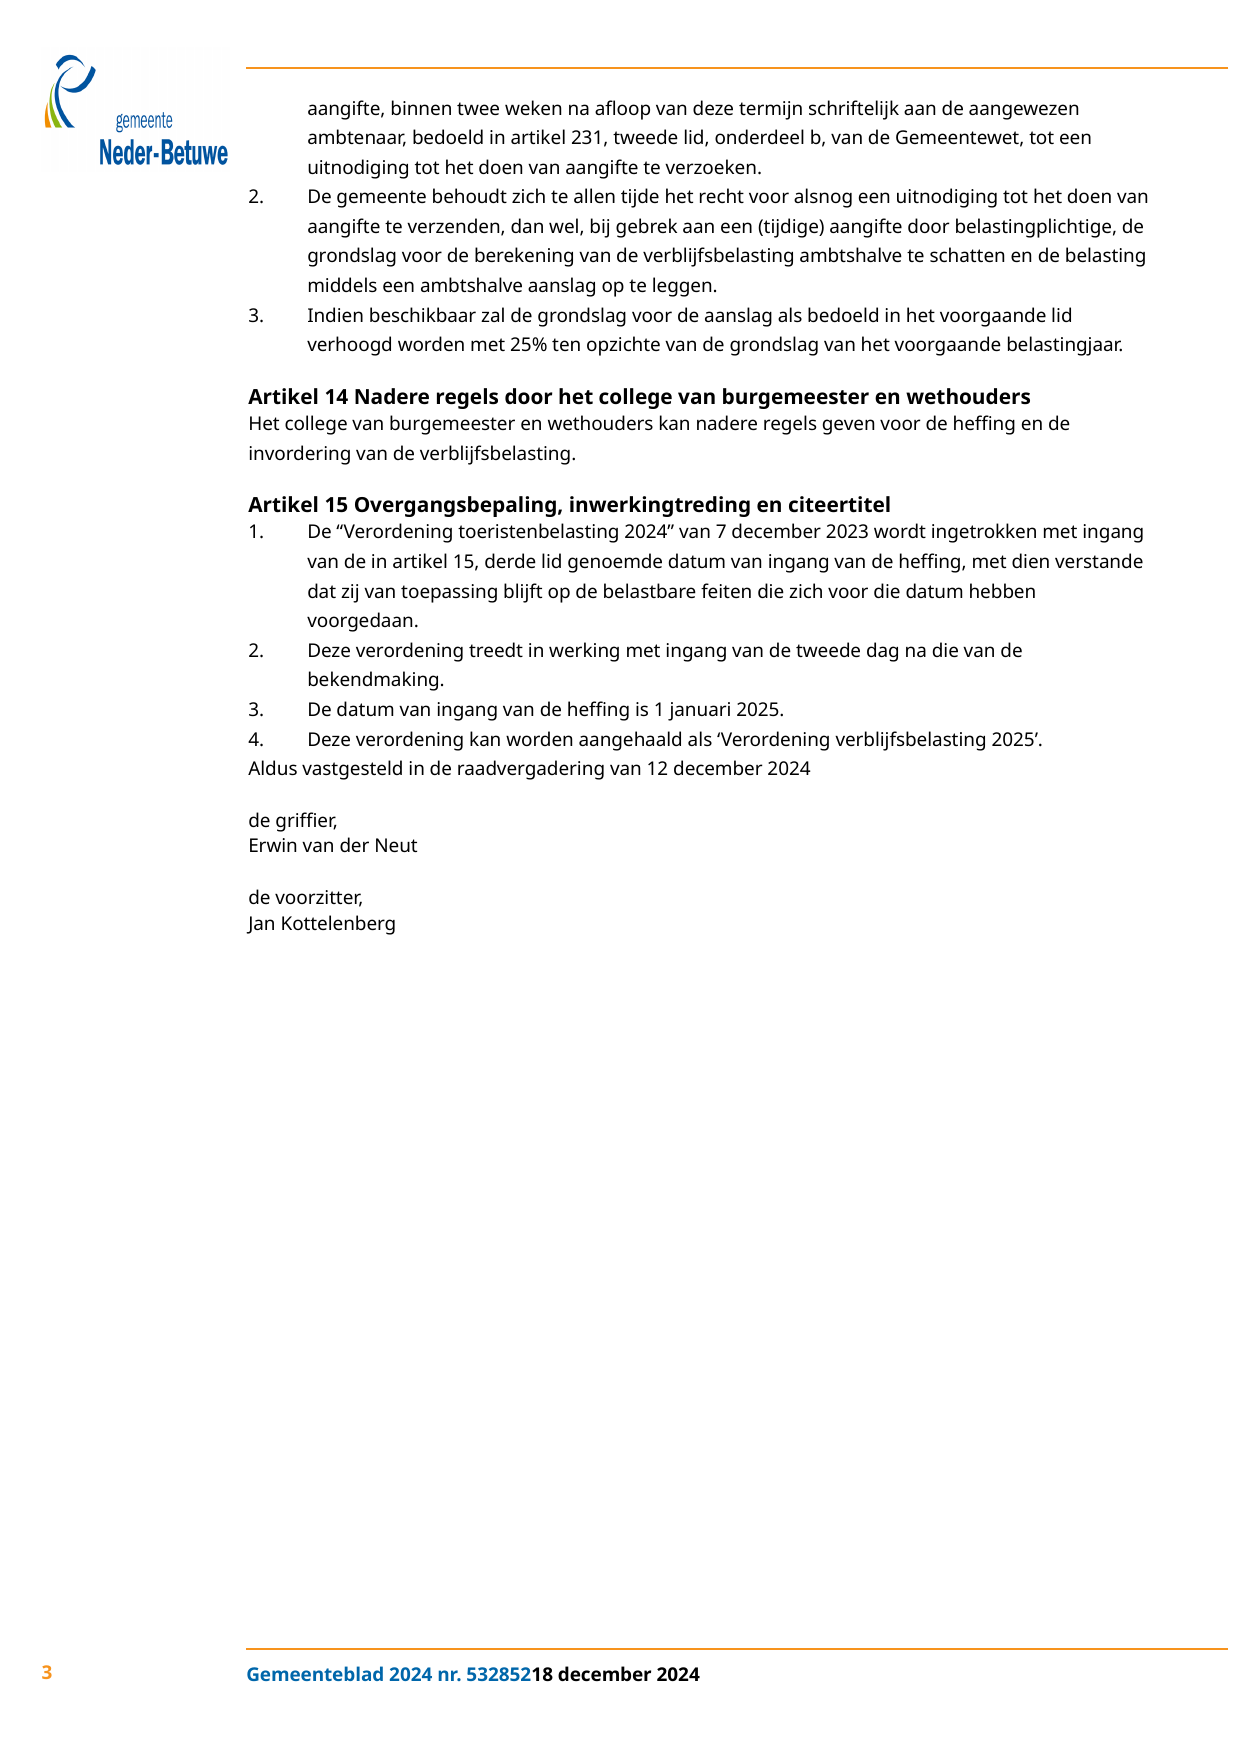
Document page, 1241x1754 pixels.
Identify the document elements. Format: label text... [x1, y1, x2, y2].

list Deze verordening treedt in werking met ingang van de tweede dag na die van de bekendmaking. [248, 637, 1152, 692]
list De gemeente behoudt zich te allen tijde het recht voor alsnog een uitnodiging tot het doen van aangifte te verzenden, dan wel, bij gebrek aan een (tijdige) aangifte door belastingplichtige, de grondslag voor de berekening van de verblijfsbelasting ambtshalve te schatten en de belasting middels een ambtshalve aanslag op te leggen. [248, 183, 1152, 298]
list De datum van ingang van de heffing is 1 januari 2025. [248, 696, 1152, 722]
text Artikel 15 Overgangsbepaling, inwerkingtreding en citeertitel [248, 490, 1152, 519]
text de griffier, [248, 807, 1152, 833]
text Jan Kottelenberg [248, 910, 1152, 936]
text Artikel 14 Nadere regels door het college van burgemeester en wethouders [248, 382, 1152, 410]
list De “Verordening toeristenbelasting 2024” van 7 december 2023 wordt ingetrokken met ingang van de in artikel 15, derde lid genoemde datum van ingang van de heffing, met dien verstande dat zij van toepassing blijft op de belastbare feiten die zich voor die datum hebben voorgedaan. [248, 519, 1152, 633]
list aangifte, binnen twee weken na afloop van deze termijn schriftelijk aan de aangewezen ambtenaar, bedoeld in artikel 231, tweede lid, onderdeel b, van de Gemeentewet, tot een uitnodiging tot het doen van aangifte te verzoeken. [248, 95, 1152, 180]
text Erwin van der Neut [248, 833, 1152, 858]
text Het college van burgemeester en wethouders kan nadere regels geven voor de heffing en de invordering van de verblijfsbelasting. [248, 410, 1152, 466]
text de voorzitter, [248, 884, 1152, 910]
picture [41, 47, 231, 172]
list Indien beschikbaar zal de grondslag voor de aanslag als bedoeld in het voorgaande lid verhoogd worden met 25% ten opzichte van de grondslag van het voorgaande belastingjaar. [248, 302, 1152, 357]
text Aldus vastgesteld in de raadvergadering van 12 december 2024 [248, 755, 1152, 781]
list Deze verordening kan worden aangehaald als ‘Verordening verblijfsbelasting 2025’. [248, 726, 1152, 752]
